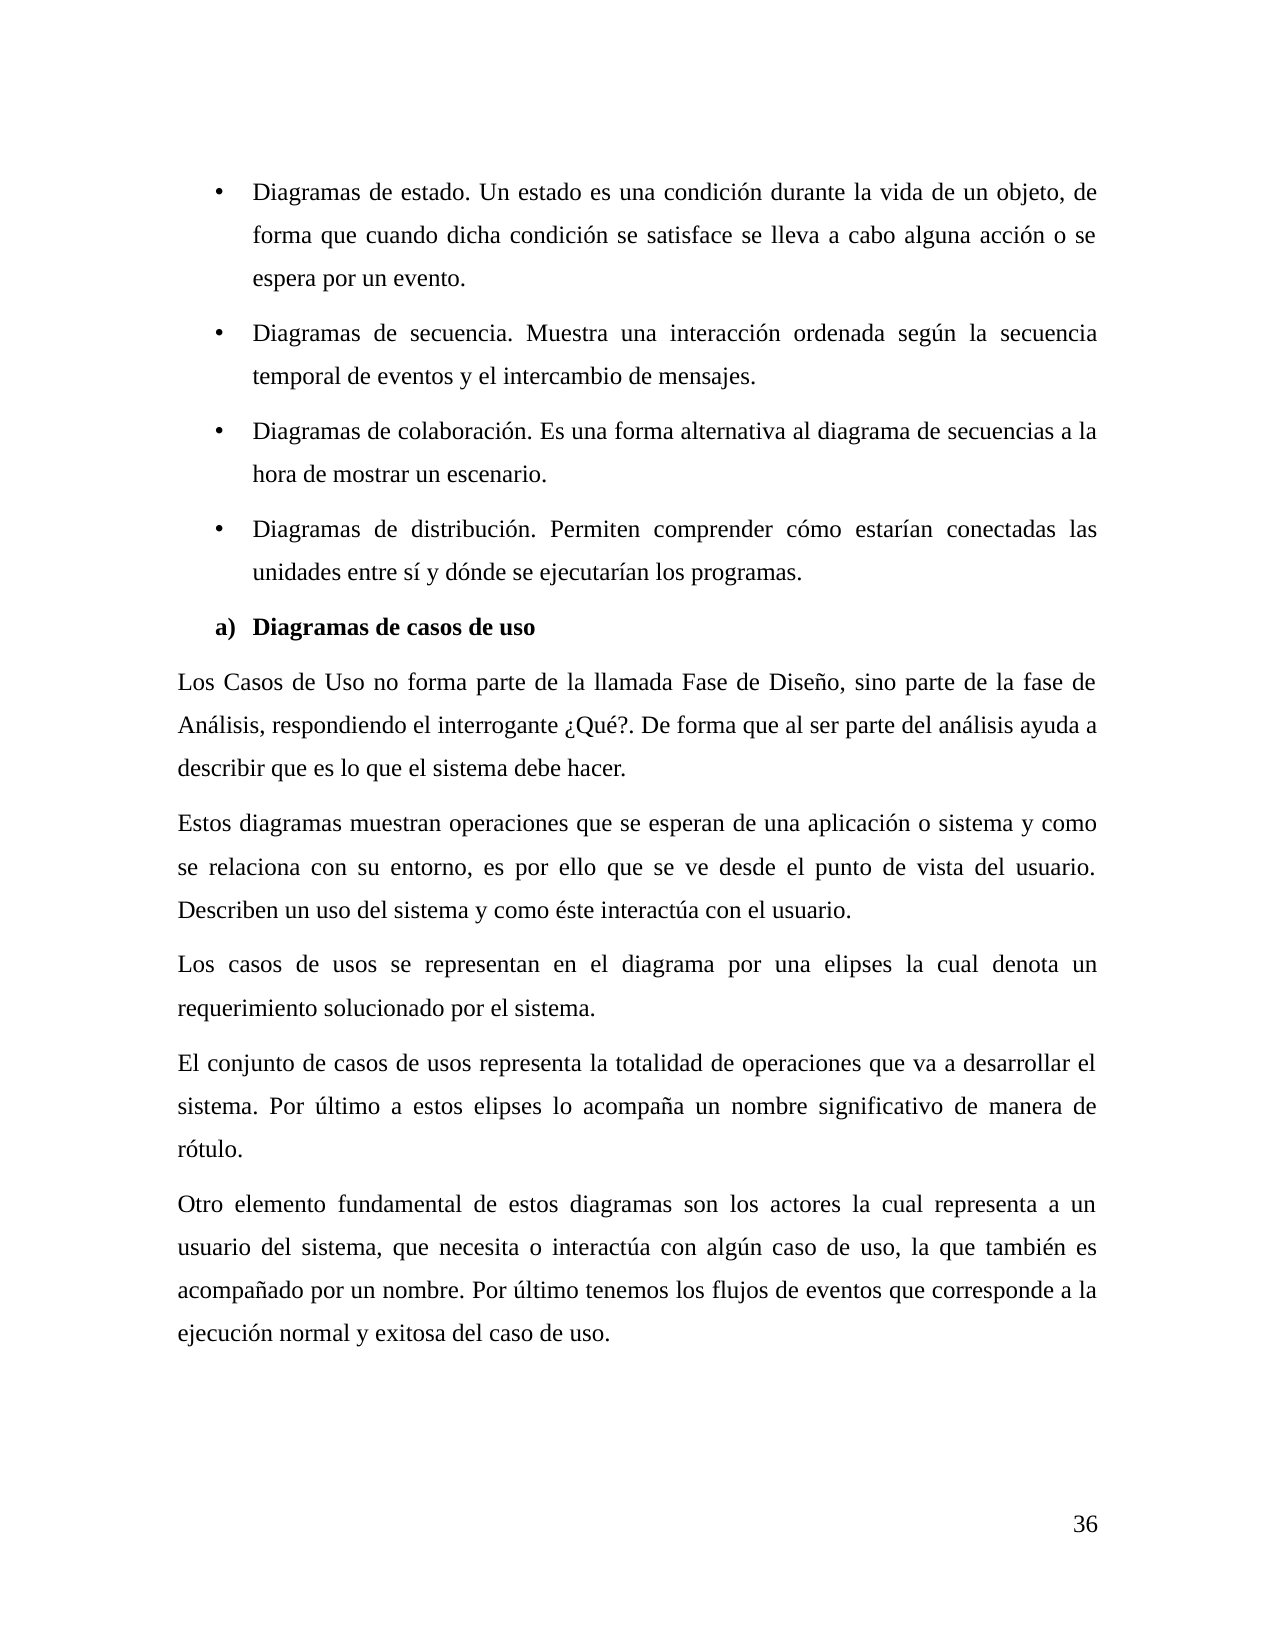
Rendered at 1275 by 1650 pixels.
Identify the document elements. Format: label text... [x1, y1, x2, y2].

list Diagramas de casos de uso [215, 612, 1098, 641]
list Diagramas de distribución. Permiten comprender cómo estarían conectadas las unidades entre sí y dónde se ejecutarían los programas. [215, 514, 1098, 586]
list Diagramas de estado. Un estado es una condición durante la vida de un objeto, de forma que cuando dicha condición se satisface se lleva a cabo alguna acción o se espera por un evento. [215, 177, 1098, 292]
text El conjunto de casos de usos representa la totalidad de operaciones que va a desarrollar el sistema. Por último a estos elipses lo acompaña un nombre significativo de manera de rótulo. [177, 1048, 1098, 1163]
text Estos diagramas muestran operaciones que se esperan de una aplicación o sistema y como se relaciona con su entorno, es por ello que se ve desde el punto de vista del usuario. Describen un uso del sistema y como éste interactúa con el usuario. [177, 808, 1098, 923]
list Diagramas de secuencia. Muestra una interacción ordenada según la secuencia temporal de eventos y el intercambio de mensajes. [215, 318, 1098, 390]
text Los Casos de Uso no forma parte de la llamada Fase de Diseño, sino parte de la fase de Análisis, respondiendo el interrogante ¿Qué?. De forma que al ser parte del análisis ayuda a describir que es lo que el sistema debe hacer. [177, 667, 1098, 782]
text Otro elemento fundamental de estos diagramas son los actores la cual representa a un usuario del sistema, que necesita o interactúa con algún caso de uso, la que también es acompañado por un nombre. Por último tenemos los flujos de eventos que corresponde a la ejecución normal y exitosa del caso de uso. [177, 1189, 1098, 1347]
list Diagramas de colaboración. Es una forma alternativa al diagrama de secuencias a la hora de mostrar un escenario. [215, 416, 1098, 488]
text Los casos de usos se representan en el diagrama por una elipses la cual denota un requerimiento solucionado por el sistema. [177, 949, 1098, 1021]
